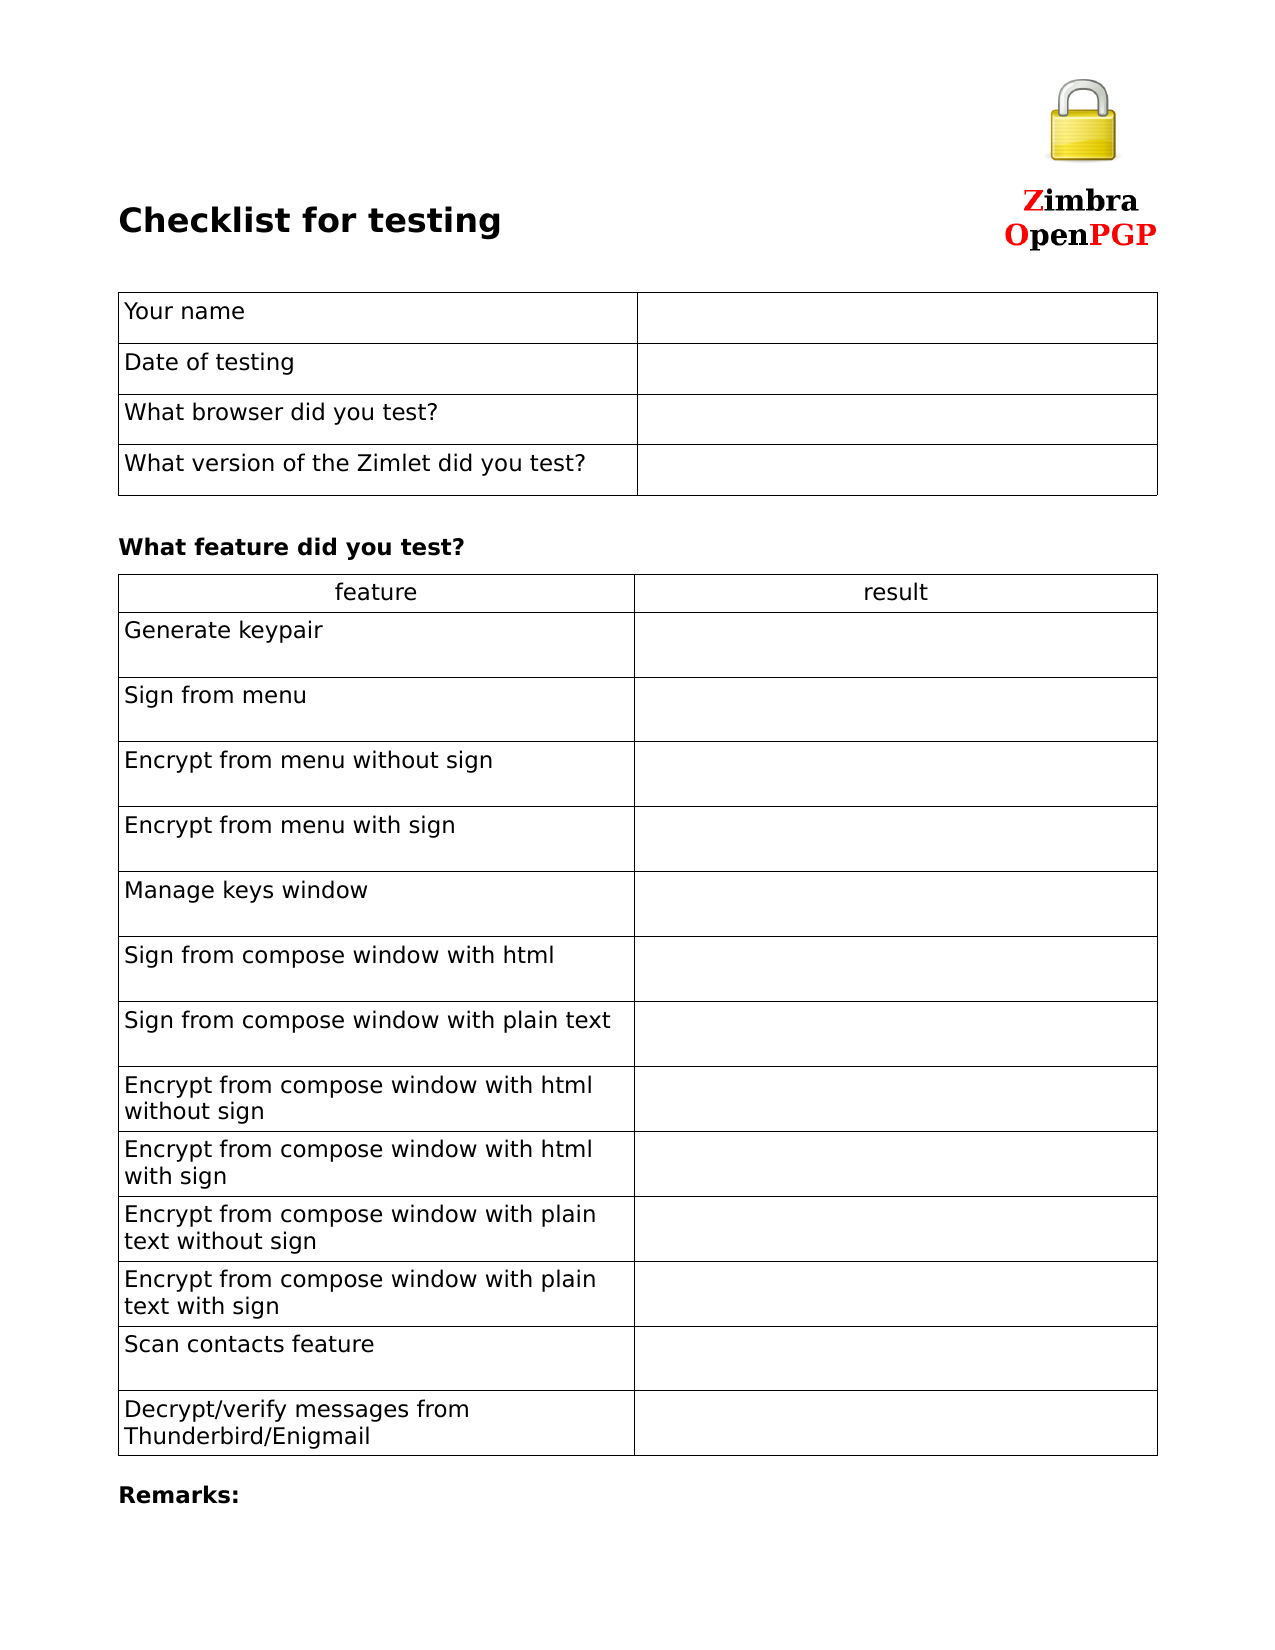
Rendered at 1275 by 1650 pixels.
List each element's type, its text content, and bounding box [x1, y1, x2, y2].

table_cell [638, 395, 1157, 444]
table_cell [635, 742, 1157, 806]
table_cell Encrypt from compose window with html without sign [119, 1067, 634, 1131]
table_cell [635, 937, 1157, 1001]
table_cell [638, 344, 1157, 393]
table_header result [635, 575, 1157, 612]
table_cell Sign from menu [119, 678, 634, 741]
table_cell [635, 807, 1157, 871]
table_cell [635, 1002, 1157, 1066]
table_cell [635, 872, 1157, 936]
table_cell Sign from compose window with html [119, 937, 634, 1001]
table_cell [635, 1391, 1157, 1455]
table_cell [635, 1327, 1157, 1390]
table_cell [635, 1067, 1157, 1131]
table_cell [635, 1132, 1157, 1196]
table_cell Sign from compose window with plain text [119, 1002, 634, 1066]
picture [1004, 79, 1157, 252]
subtitle Checklist for testing [118, 201, 1004, 240]
table_cell Manage keys window [119, 872, 634, 936]
table_cell Encrypt from compose window with plain text with sign [119, 1262, 634, 1326]
table_cell Date of testing [119, 344, 637, 393]
table_cell [635, 613, 1157, 677]
table_cell Decrypt/verify messages from Thunderbird/Enigmail [119, 1391, 634, 1455]
table_cell Encrypt from compose window with html with sign [119, 1132, 634, 1196]
table_cell Encrypt from menu without sign [119, 742, 634, 806]
table_cell [635, 678, 1157, 741]
table_cell Scan contacts feature [119, 1327, 634, 1390]
table_cell What browser did you test? [119, 395, 637, 444]
table_header [638, 293, 1157, 343]
table_cell Generate keypair [119, 613, 634, 677]
table_cell [638, 445, 1157, 495]
table_cell [635, 1262, 1157, 1326]
table_cell Encrypt from compose window with plain text without sign [119, 1197, 634, 1261]
table_header feature [119, 575, 634, 612]
table_cell [635, 1197, 1157, 1261]
text Remarks: [118, 1456, 1157, 1509]
table_header Your name [119, 293, 637, 343]
table_cell Encrypt from menu with sign [119, 807, 634, 871]
table_cell What version of the Zimlet did you test? [119, 445, 637, 495]
text What feature did you test? [118, 534, 1157, 561]
